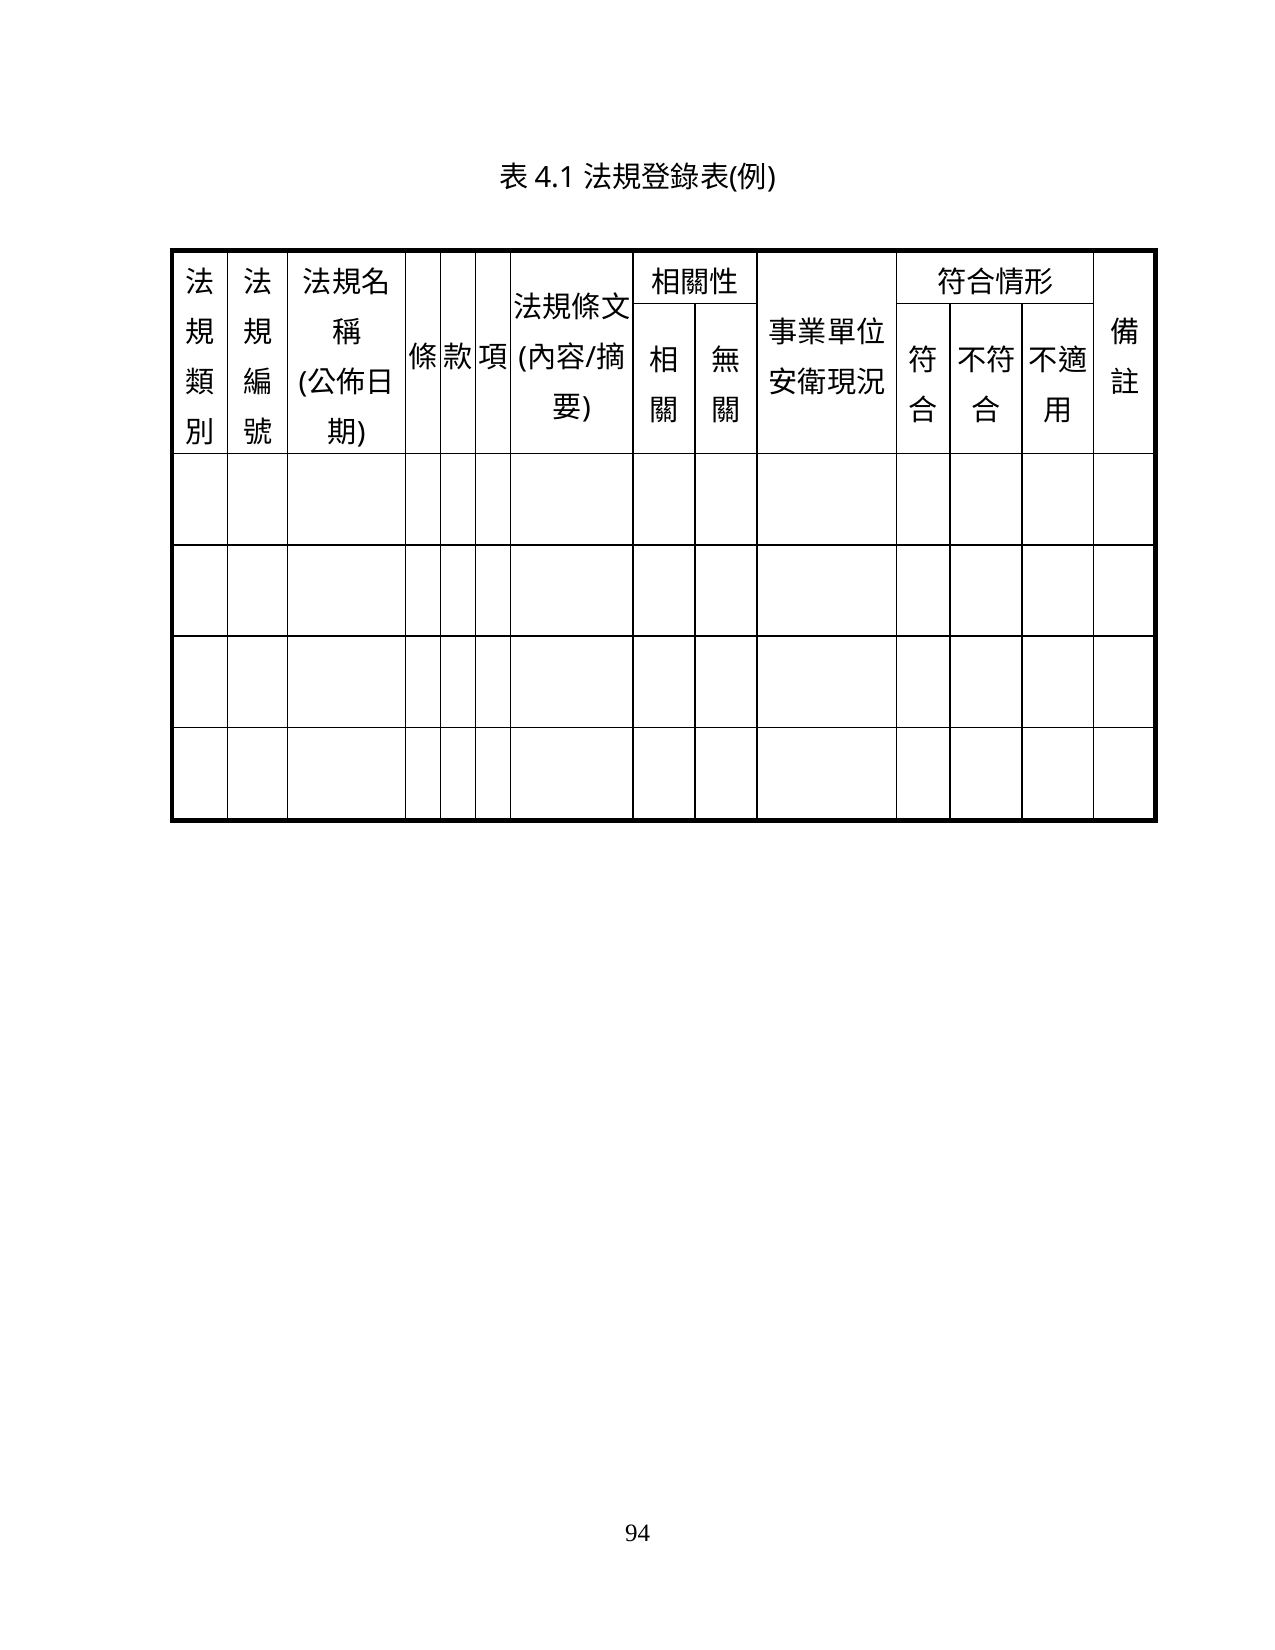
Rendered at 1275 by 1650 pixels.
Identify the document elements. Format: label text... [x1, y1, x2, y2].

table_cell [758, 454, 896, 544]
table_cell [634, 637, 694, 727]
table_cell [174, 637, 227, 727]
table_cell [1023, 637, 1093, 727]
table_cell [951, 546, 1021, 635]
table_cell [476, 546, 510, 635]
table_header 項 [476, 253, 510, 453]
table_cell [897, 637, 949, 727]
table_cell 符合 [897, 304, 949, 453]
table_cell [1094, 637, 1153, 727]
table_cell [696, 454, 756, 544]
table_header 事業單位 安衛現況 [758, 253, 896, 453]
table_cell [758, 546, 896, 635]
table_cell [634, 728, 694, 818]
table_cell [1023, 546, 1093, 635]
table_cell [511, 454, 632, 544]
table_cell [897, 728, 949, 818]
table_cell [1094, 546, 1153, 635]
table_cell [634, 454, 694, 544]
table_cell [758, 637, 896, 727]
table_cell [441, 546, 475, 635]
table_cell [897, 546, 949, 635]
table_cell [696, 637, 756, 727]
table_cell [406, 454, 440, 544]
table_header 法規名稱 (公佈日期) [288, 253, 405, 453]
table_cell [1023, 728, 1093, 818]
text 表4.1 法規登錄表(例) [177, 148, 1098, 198]
table_cell [634, 546, 694, 635]
table_cell [288, 454, 405, 544]
table_cell [476, 728, 510, 818]
table_cell [951, 728, 1021, 818]
table_cell [758, 728, 896, 818]
table_cell [228, 728, 287, 818]
table_cell [511, 728, 632, 818]
table_cell [228, 546, 287, 635]
table_cell [406, 728, 440, 818]
table_cell [406, 637, 440, 727]
table_header 法規 編號 [228, 253, 287, 453]
table_cell [696, 546, 756, 635]
table_header 備註 [1094, 253, 1153, 453]
table_header 相關性 [634, 253, 756, 303]
table_cell 相關 [634, 304, 694, 453]
table_cell [441, 728, 475, 818]
table_header 條 [406, 253, 440, 453]
table_cell [476, 454, 510, 544]
table_cell [288, 637, 405, 727]
table_cell [897, 454, 949, 544]
table_cell 不適用 [1023, 304, 1093, 453]
table_cell [1094, 454, 1153, 544]
table_cell [228, 454, 287, 544]
table_cell [951, 637, 1021, 727]
table_cell [1094, 728, 1153, 818]
table_cell [174, 454, 227, 544]
table_cell 不符合 [951, 304, 1021, 453]
table_cell [441, 454, 475, 544]
table_header 法規條文 (內容/摘要) [511, 253, 632, 453]
table_cell [696, 728, 756, 818]
table_header 法規 類別 [174, 253, 227, 453]
table_cell [406, 546, 440, 635]
table_cell [441, 637, 475, 727]
table_cell [174, 546, 227, 635]
table_cell [228, 637, 287, 727]
table_cell [476, 637, 510, 727]
table_header 符合情形 [897, 253, 1093, 303]
table_cell [511, 546, 632, 635]
table_cell [1023, 454, 1093, 544]
table_header 款 [441, 253, 475, 453]
table_cell [174, 728, 227, 818]
table_cell [288, 546, 405, 635]
table_cell [951, 454, 1021, 544]
table_cell 無關 [696, 304, 756, 453]
table_cell [511, 637, 632, 727]
table_cell [288, 728, 405, 818]
